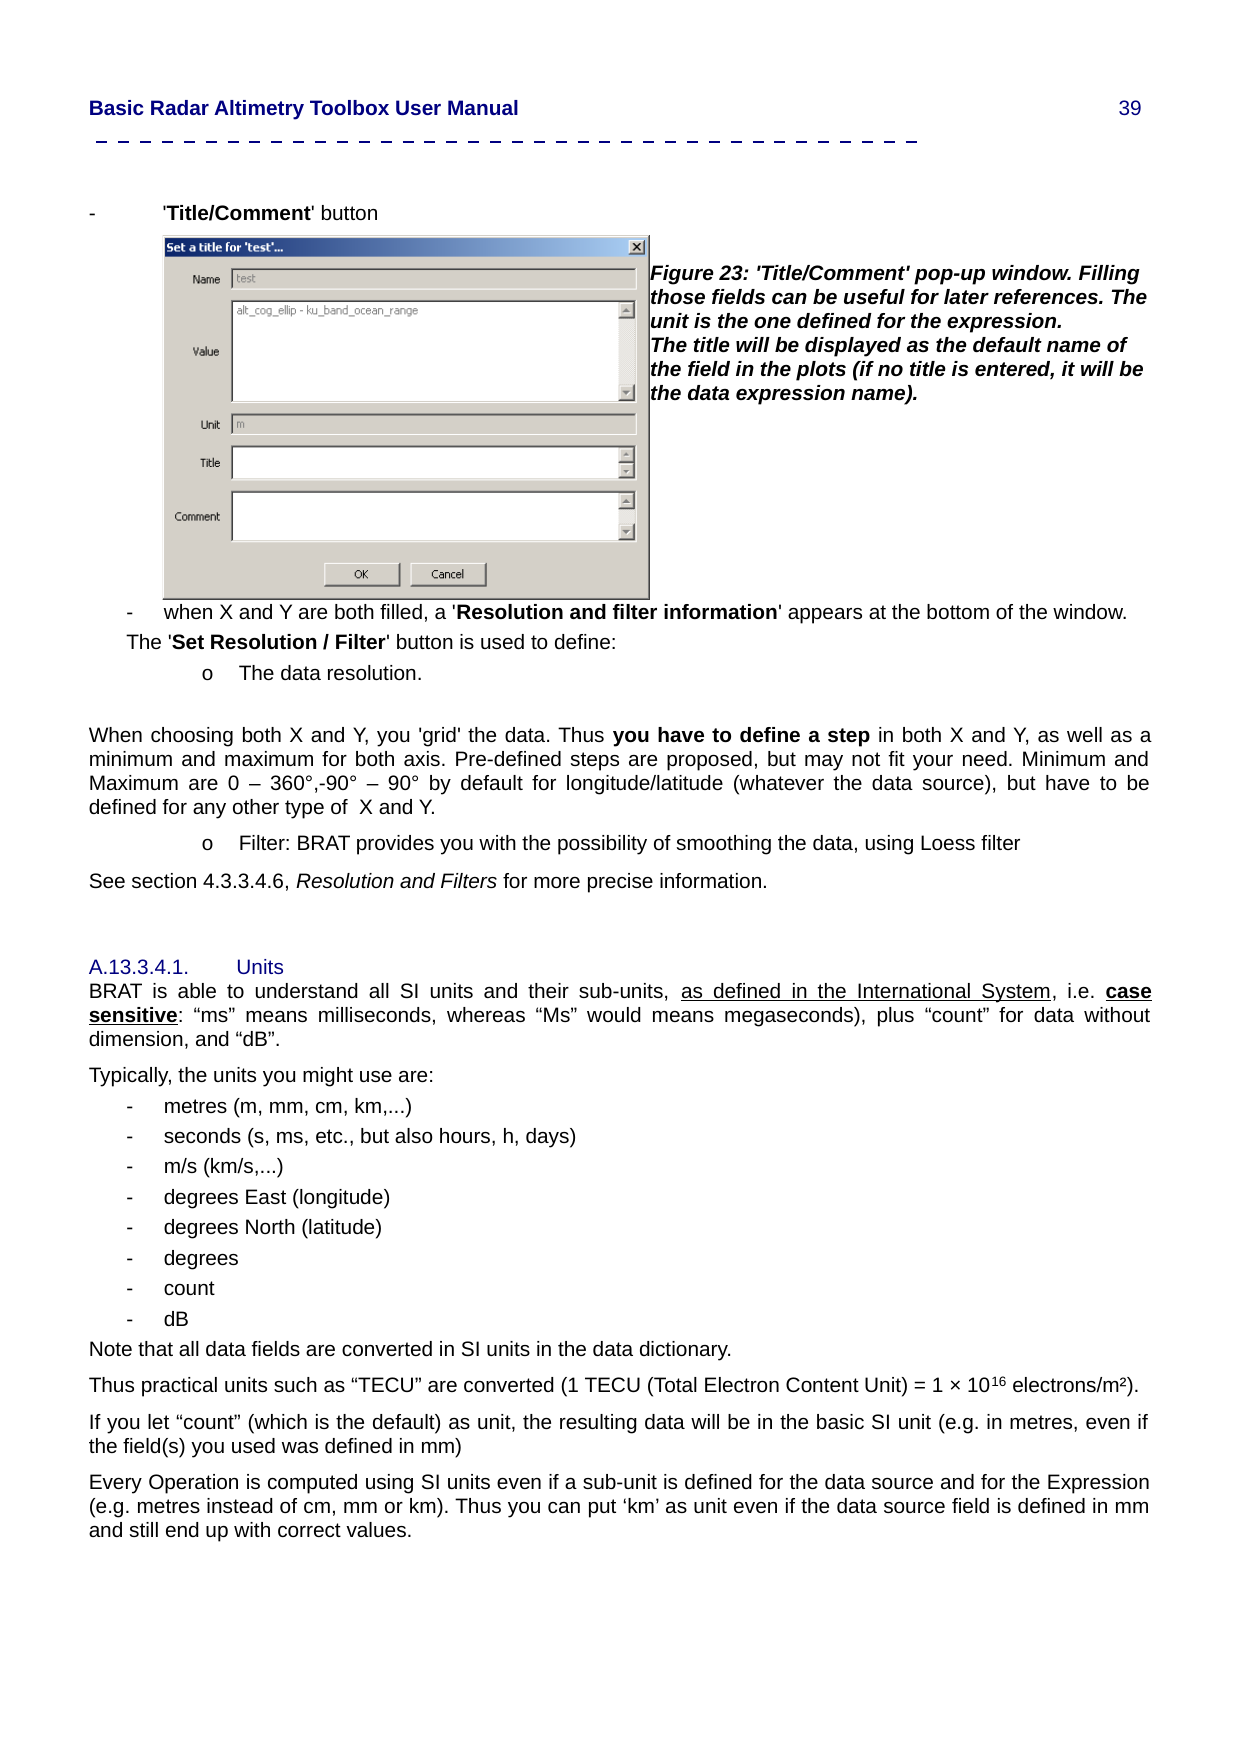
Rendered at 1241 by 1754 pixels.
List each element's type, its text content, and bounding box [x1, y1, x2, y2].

list degrees [126, 1246, 1152, 1269]
text See section 4.3.3.4.6, Resolution and Filters for more precise information. [88, 869, 1152, 893]
text Every Operation is computed using SI units even if a sub-unit is defined for the data source and for the Expression (e.g. metres instead of cm, mm or km). Thus you can put ‘km’ as unit even if the data source field is defined in mm and still end up with correct values. [88, 1470, 1152, 1542]
list degrees North (latitude) [126, 1215, 1152, 1239]
list count [126, 1276, 1152, 1300]
text Thus practical units such as “TECU” are converted (1 TECU (Total Electron Content Unit) = 1 × 1016 electrons/m²). [88, 1373, 1152, 1397]
text Note that all data fields are converted in SI units in the data dictionary. [88, 1337, 1152, 1361]
text When choosing both X and Y, you 'grid' the data. Thus you have to define a step in both X and Y, as well as a minimum and maximum for both axis. Pre-defined steps are proposed, but may not fit your need. Minimum and Maximum are 0 – 360°,-90° – 90° by default for longitude/latitude (whatever the data source), but have to be defined for any other type of X and Y. [88, 699, 1152, 818]
list seconds (s, ms, etc., but also hours, h, days) [126, 1124, 1152, 1148]
list when X and Y are both filled, a 'Resolution and filter information' appears at the bottom of the window. [126, 599, 1152, 623]
list m/s (km/s,...) [126, 1154, 1152, 1178]
list Filter: BRAT provides you with the possibility of smoothing the data, using Loess filter [201, 831, 1152, 857]
text Figure 23: 'Title/Comment' pop-up window. Filling those fields can be useful for later references. The unit is the one defined for the expression. The title will be displayed as the default name of the field in the plots (if no title is entered, it will be the data expression name). [650, 237, 1152, 405]
list The data resolution. [201, 660, 1152, 686]
text BRAT is able to understand all SI units and their sub-units, as defined in the International System, i.e. case sensitive: “ms” means milliseconds, whereas “Ms” would means megaseconds), plus “count” for data without dimension, and “dB”. [88, 979, 1152, 1051]
list 'Title/Comment' button [88, 201, 1152, 225]
text If you let “count” (which is the default) as unit, the resulting data will be in the basic SI unit (e.g. in metres, even if the field(s) you used was defined in mm) [88, 1410, 1152, 1458]
list dB [126, 1306, 1152, 1330]
list The 'Set Resolution / Filter' button is used to define: [126, 630, 1152, 654]
text Typically, the units you might use are: [88, 1063, 1152, 1087]
list metres (m, mm, cm, km,...) [126, 1093, 1152, 1117]
list degrees East (longitude) [126, 1185, 1152, 1209]
subtitle Units [88, 955, 1152, 979]
